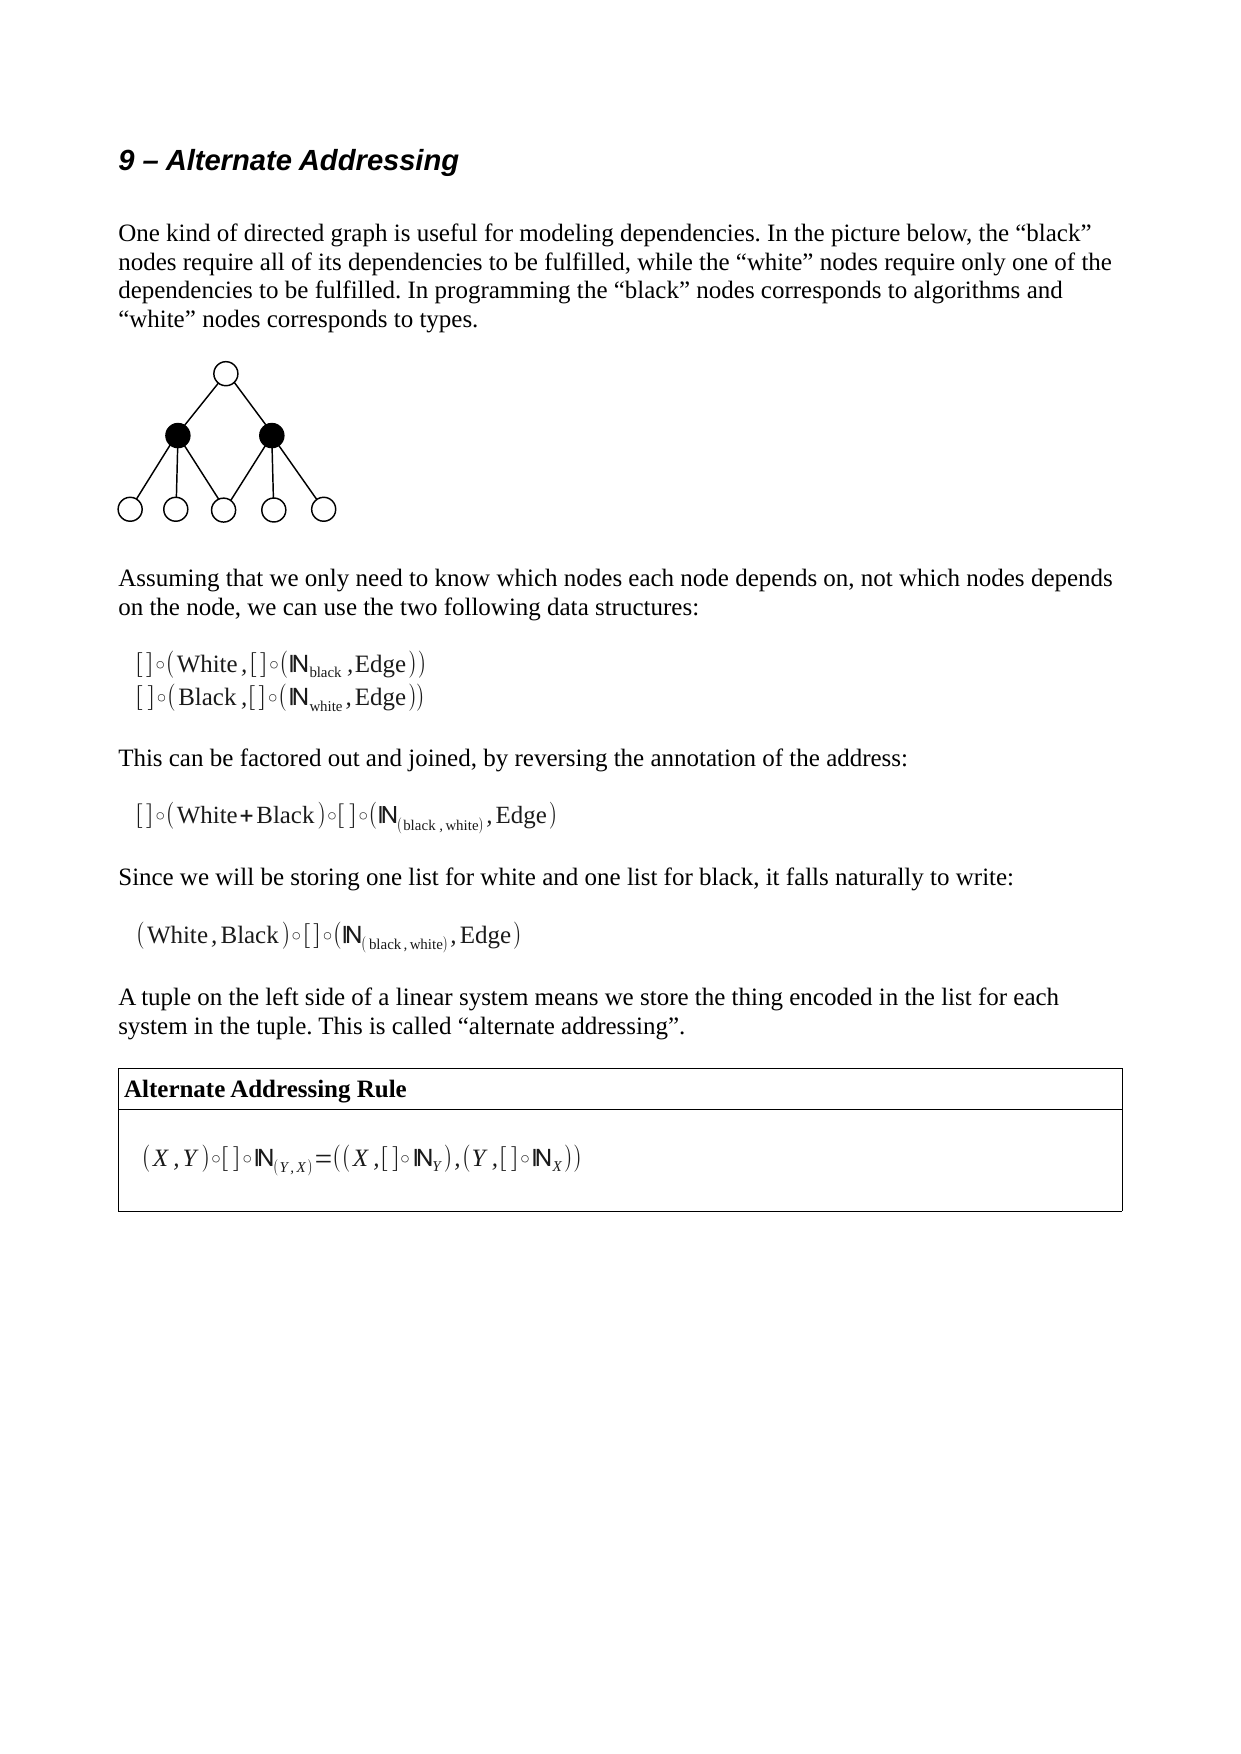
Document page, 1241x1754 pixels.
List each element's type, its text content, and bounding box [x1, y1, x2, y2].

table_header Alternate Addressing Rule [119, 1069, 1122, 1109]
text One kind of directed graph is useful for modeling dependencies. In the picture below, the “black” nodes require all of its dependencies to be fulfilled, while the “white” nodes require only one of the dependencies to be fulfilled. In programming the “black” nodes corresponds to algorithms and “white” nodes corresponds to types. [118, 218, 1122, 333]
text A tuple on the left side of a linear system means we store the thing encoded in the list for each system in the tuple. This is called “alternate addressing”. [118, 982, 1122, 1039]
subtitle 9 – Alternate Addressing [118, 143, 1122, 177]
text Assuming that we only need to know which nodes each node depends on, not which nodes depends on the node, we can use the two following data structures: [118, 563, 1122, 620]
table_cell [119, 1110, 1122, 1211]
text This can be factored out and joined, by reversing the annotation of the address: [118, 620, 1122, 772]
text Since we will be storing one list for white and one list for black, it falls naturally to write: [118, 801, 1122, 891]
